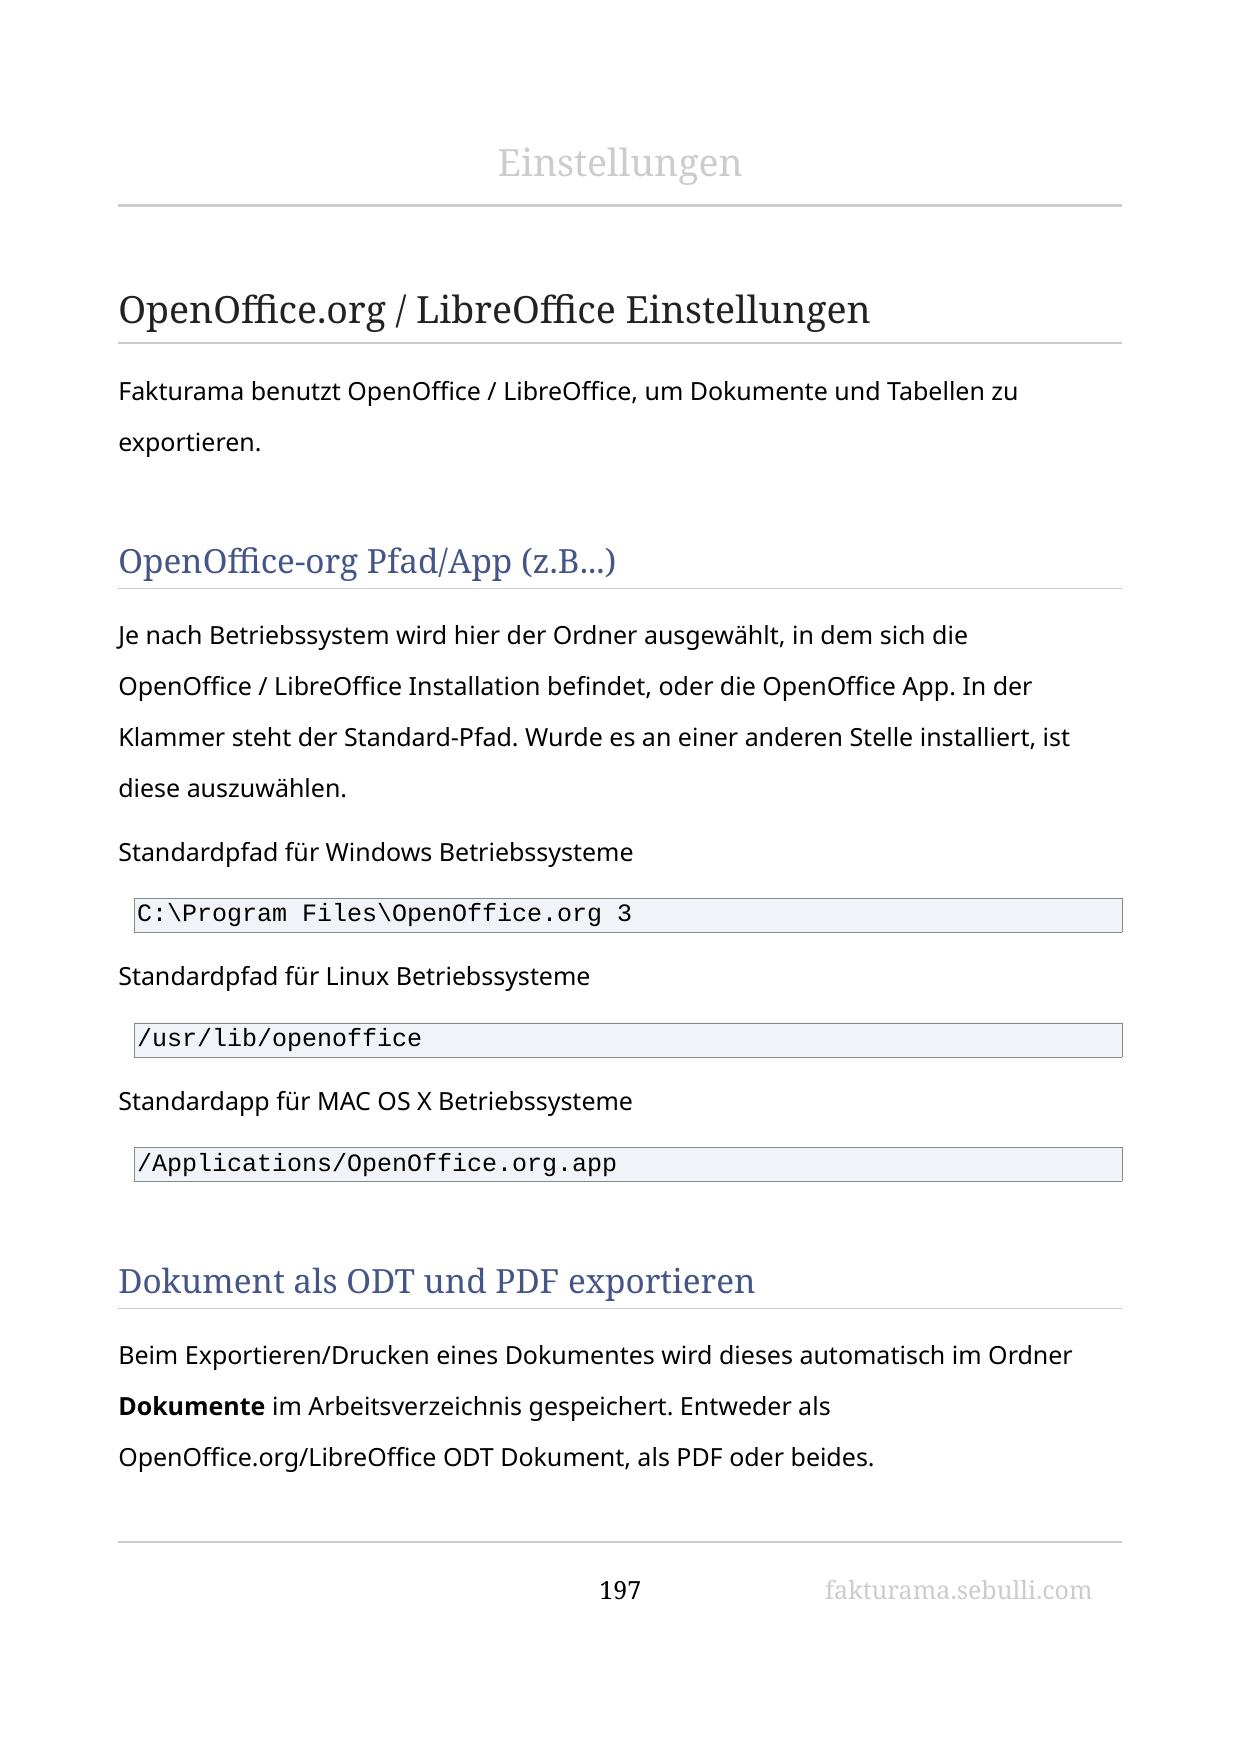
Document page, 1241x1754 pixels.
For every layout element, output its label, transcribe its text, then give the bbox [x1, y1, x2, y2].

text Standardpfad für Windows Betriebssysteme [118, 834, 1122, 868]
subtitle Dokument als ODT und PDF exportieren [118, 1258, 1122, 1308]
text Beim Exportieren/Drucken eines Dokumentes wird dieses automatisch im Ordner Dokumente im Arbeitsverzeichnis gespeichert. Entweder als OpenOffice.org/LibreOffice ODT Dokument, als PDF oder beides. [118, 1338, 1122, 1474]
subtitle OpenOffice.org / LibreOffice Einstellungen [118, 283, 1122, 342]
text Je nach Betriebssystem wird hier der Ordner ausgewählt, in dem sich die OpenOffice / LibreOffice Installation befindet, oder die OpenOffice App. In der Klammer steht der Standard-Pfad. Wurde es an einer anderen Stelle installiert, ist diese auszuwählen. [118, 618, 1122, 805]
text Standardapp für MAC OS X Betriebssysteme [118, 1083, 1122, 1118]
subtitle OpenOffice-org Pfad/App (z.B...) [118, 538, 1122, 588]
text /Applications/OpenOffice.org.app [135, 1148, 1122, 1181]
text /usr/lib/openoffice [135, 1024, 1122, 1057]
text C:\Program Files\OpenOffice.org 3 [135, 899, 1122, 932]
text Standardpfad für Linux Betriebssysteme [118, 959, 1122, 993]
text Fakturama benutzt OpenOffice / LibreOffice, um Dokumente und Tabellen zu exportieren. [118, 373, 1122, 458]
